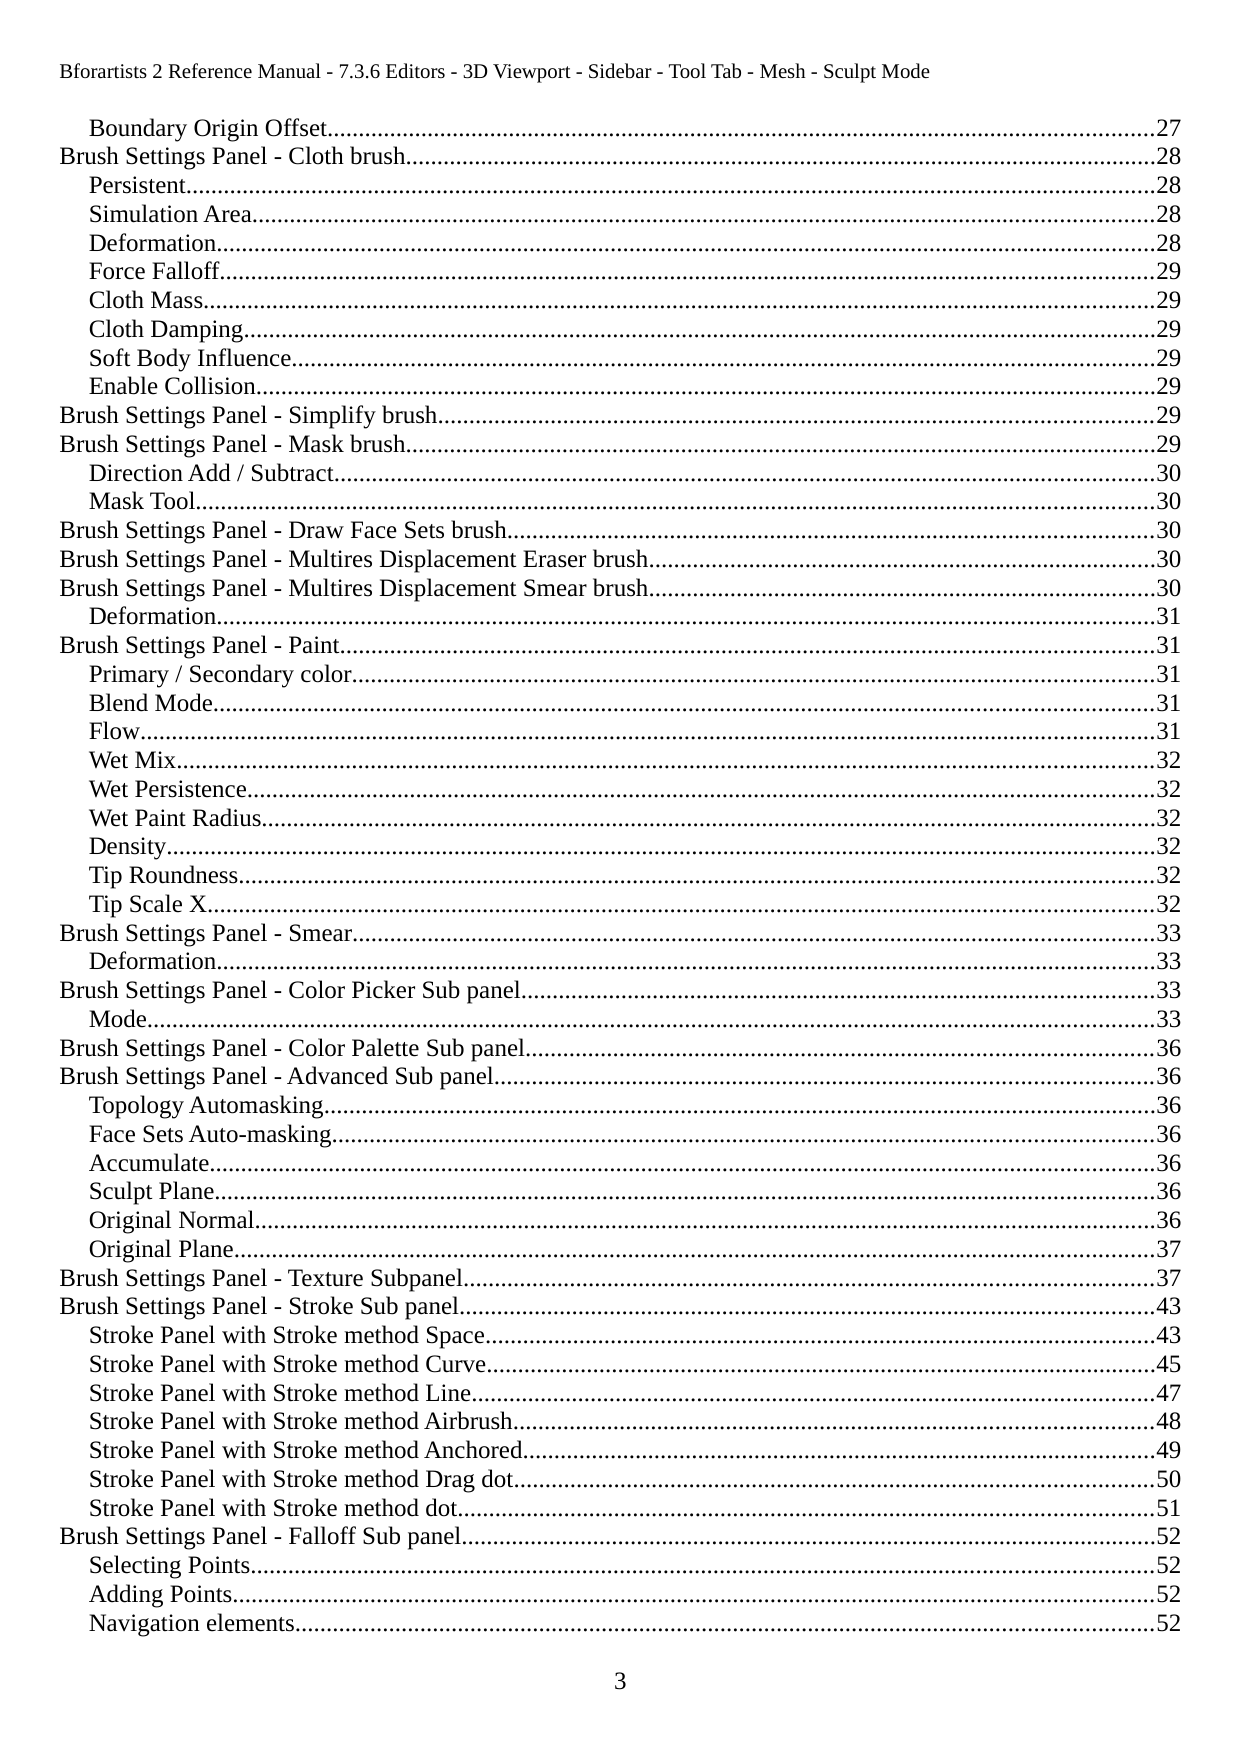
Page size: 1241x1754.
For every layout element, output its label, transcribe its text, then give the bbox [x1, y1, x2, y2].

text Tip Scale X 32 [88, 889, 1181, 918]
text Brush Settings Panel - Mask brush 29 [59, 429, 1181, 458]
text Stroke Panel with Stroke method Curve 45 [88, 1349, 1181, 1378]
text Simulation Area 28 [88, 199, 1181, 228]
text Mode 33 [88, 1004, 1181, 1033]
text Boundary Origin Offset 27 [88, 113, 1181, 141]
text Brush Settings Panel - Stroke Sub panel 43 [59, 1291, 1181, 1320]
text Stroke Panel with Stroke method Anchored 49 [88, 1435, 1181, 1464]
text Original Normal 36 [88, 1205, 1181, 1234]
text Enable Collision 29 [88, 371, 1181, 400]
text Adding Points 52 [88, 1579, 1181, 1608]
text Flow 31 [88, 716, 1181, 745]
text Original Plane 37 [88, 1234, 1181, 1263]
text Stroke Panel with Stroke method dot 51 [88, 1493, 1181, 1521]
text Direction Add / Subtract 30 [88, 458, 1181, 486]
text Density 32 [88, 831, 1181, 860]
text Brush Settings Panel - Color Picker Sub panel 33 [59, 975, 1181, 1004]
text Accumulate 36 [88, 1148, 1181, 1176]
text Face Sets Auto-masking 36 [88, 1119, 1181, 1148]
text Brush Settings Panel - Draw Face Sets brush 30 [59, 515, 1181, 544]
text Stroke Panel with Stroke method Line 47 [88, 1378, 1181, 1406]
text Brush Settings Panel - Paint 31 [59, 630, 1181, 659]
text Stroke Panel with Stroke method Drag dot 50 [88, 1464, 1181, 1493]
text Brush Settings Panel - Cloth brush 28 [59, 141, 1181, 170]
text Deformation 31 [88, 601, 1181, 630]
text Brush Settings Panel - Texture Subpanel 37 [59, 1263, 1181, 1291]
text Deformation 33 [88, 946, 1181, 975]
text Brush Settings Panel - Smear 33 [59, 918, 1181, 946]
text Cloth Mass 29 [88, 285, 1181, 314]
text Primary / Secondary color 31 [88, 659, 1181, 688]
text Brush Settings Panel - Color Palette Sub panel 36 [59, 1033, 1181, 1061]
text Stroke Panel with Stroke method Airbrush 48 [88, 1406, 1181, 1435]
text Mask Tool 30 [88, 486, 1181, 515]
text Brush Settings Panel - Simplify brush 29 [59, 400, 1181, 429]
text Wet Paint Radius 32 [88, 803, 1181, 831]
text Brush Settings Panel - Multires Displacement Smear brush 30 [59, 573, 1181, 601]
text Brush Settings Panel - Multires Displacement Eraser brush 30 [59, 544, 1181, 573]
text Wet Mix 32 [88, 745, 1181, 774]
text Force Falloff 29 [88, 256, 1181, 285]
text Sculpt Plane 36 [88, 1176, 1181, 1205]
text Persistent 28 [88, 170, 1181, 199]
text Brush Settings Panel - Falloff Sub panel 52 [59, 1521, 1181, 1550]
text Topology Automasking 36 [88, 1090, 1181, 1119]
text Cloth Damping 29 [88, 314, 1181, 343]
text Wet Persistence 32 [88, 774, 1181, 803]
text Soft Body Influence 29 [88, 343, 1181, 371]
text Blend Mode 31 [88, 688, 1181, 716]
text Brush Settings Panel - Advanced Sub panel 36 [59, 1061, 1181, 1090]
text Deformation 28 [88, 228, 1181, 256]
text Selecting Points 52 [88, 1550, 1181, 1579]
text Stroke Panel with Stroke method Space 43 [88, 1320, 1181, 1349]
text Tip Roundness 32 [88, 860, 1181, 889]
text Navigation elements 52 [88, 1608, 1181, 1636]
